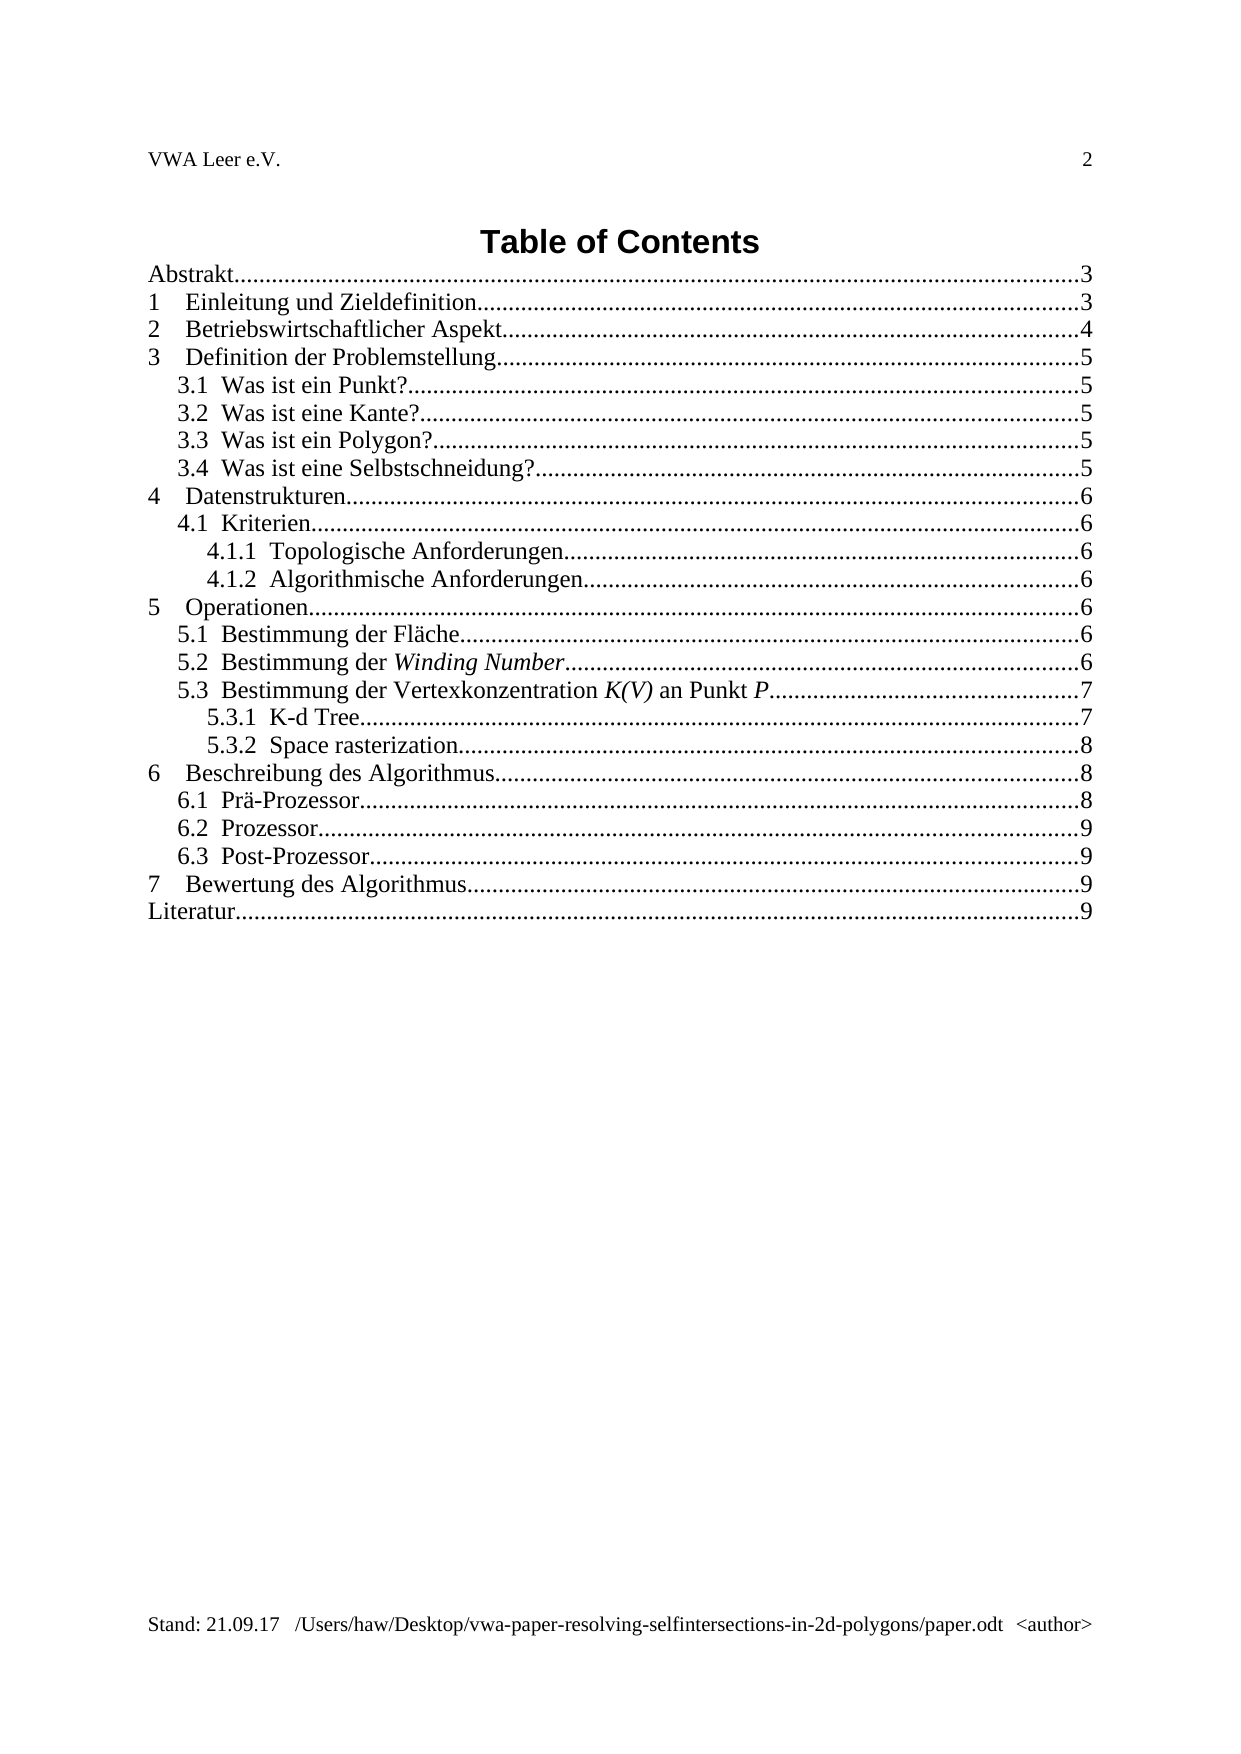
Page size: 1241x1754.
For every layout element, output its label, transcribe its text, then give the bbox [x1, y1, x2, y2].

text 5.2 Bestimmung der Winding Number 6 [177, 648, 1093, 676]
text 4.1 Kriterien 6 [177, 509, 1093, 537]
text 6.1 Prä-Prozessor 8 [177, 787, 1093, 814]
text 5.3 Bestimmung der Vertexkonzentration K(V) an Punkt P 7 [177, 676, 1093, 703]
text 5.3.2 Space rasterization 8 [207, 731, 1093, 759]
text 5.1 Bestimmung der Fläche 6 [177, 620, 1093, 648]
text Literatur 9 [148, 897, 1093, 925]
text 4.1.1 Topologische Anforderungen 6 [207, 537, 1093, 565]
text 3.3 Was ist ein Polygon? 5 [177, 426, 1093, 454]
text 3.1 Was ist ein Punkt? 5 [177, 371, 1093, 399]
text 5.3.1 K-d Tree 7 [207, 703, 1093, 731]
text 6.2 Prozessor 9 [177, 814, 1093, 842]
text 5 Operationen 6 [148, 593, 1093, 620]
text 3.2 Was ist eine Kante? 5 [177, 399, 1093, 426]
text 6 Beschreibung des Algorithmus 8 [148, 759, 1093, 787]
text Abstrakt 3 [148, 260, 1093, 288]
text 1 Einleitung und Zieldefinition 3 [148, 288, 1093, 316]
text 4 Datenstrukturen 6 [148, 482, 1093, 509]
text 3.4 Was ist eine Selbstschneidung? 5 [177, 454, 1093, 482]
subtitle Table of Contents [148, 223, 1093, 260]
text 4.1.2 Algorithmische Anforderungen 6 [207, 565, 1093, 593]
text 2 Betriebswirtschaftlicher Aspekt 4 [148, 316, 1093, 343]
text 6.3 Post-Prozessor 9 [177, 842, 1093, 870]
text 3 Definition der Problemstellung 5 [148, 343, 1093, 371]
text 7 Bewertung des Algorithmus 9 [148, 870, 1093, 897]
